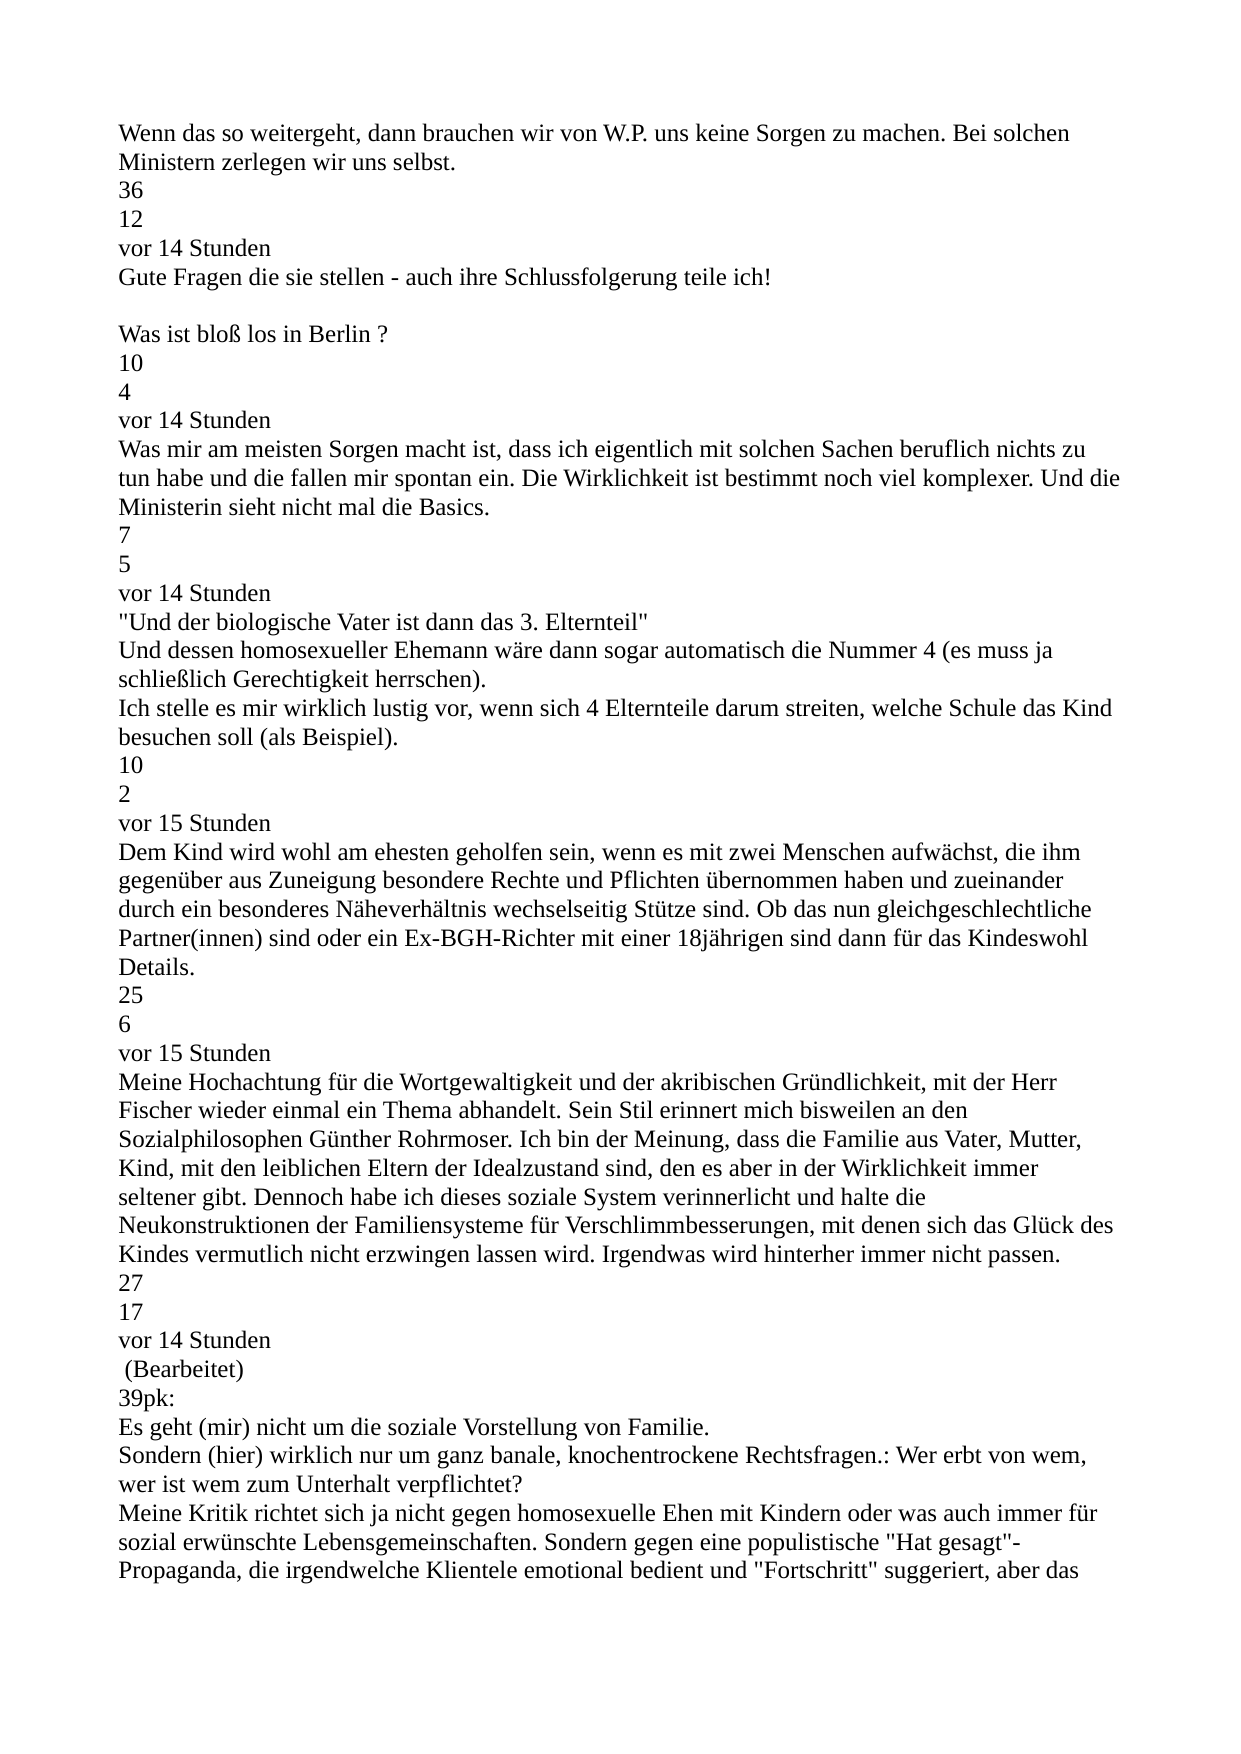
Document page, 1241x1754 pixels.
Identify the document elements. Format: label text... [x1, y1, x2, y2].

text Meine Kritik richtet sich ja nicht gegen homosexuelle Ehen mit Kindern oder was auch immer für sozial erwünschte Lebensgemeinschaften. Sondern gegen eine populistische "Hat gesagt"-Propaganda, die irgendwelche Klientele emotional bedient und "Fortschritt" suggeriert, aber das [118, 1498, 1122, 1584]
text 36 [118, 176, 1122, 204]
text Was mir am meisten Sorgen macht ist, dass ich eigentlich mit solchen Sachen beruflich nichts zu tun habe und die fallen mir spontan ein. Die Wirklichkeit ist bestimmt noch viel komplexer. Und die Ministerin sieht nicht mal die Basics. [118, 434, 1122, 521]
text vor 14 Stunden [118, 578, 1122, 607]
text "Und der biologische Vater ist dann das 3. Elternteil" [118, 607, 1122, 636]
text 25 [118, 981, 1122, 1009]
text vor 14 Stunden [118, 233, 1122, 262]
text vor 15 Stunden [118, 1038, 1122, 1067]
text 2 [118, 779, 1122, 808]
text Sondern (hier) wirklich nur um ganz banale, knochentrockene Rechtsfragen.: Wer erbt von wem, wer ist wem zum Unterhalt verpflichtet? [118, 1441, 1122, 1498]
text Gute Fragen die sie stellen - auch ihre Schlussfolgerung teile ich! [118, 262, 1122, 291]
text 5 [118, 549, 1122, 578]
text (Bearbeitet) [118, 1354, 1122, 1383]
text 10 [118, 348, 1122, 377]
text Dem Kind wird wohl am ehesten geholfen sein, wenn es mit zwei Menschen aufwächst, die ihm gegenüber aus Zuneigung besondere Rechte und Pflichten übernommen haben und zueinander durch ein besonderes Näheverhältnis wechselseitig Stütze sind. Ob das nun gleichgeschlechtliche Partner(innen) sind oder ein Ex-BGH-Richter mit einer 18jährigen sind dann für das Kindeswohl Details. [118, 837, 1122, 981]
text 7 [118, 521, 1122, 549]
text Es geht (mir) nicht um die soziale Vorstellung von Familie. [118, 1412, 1122, 1441]
text vor 15 Stunden [118, 808, 1122, 837]
text Und dessen homosexueller Ehemann wäre dann sogar automatisch die Nummer 4 (es muss ja schließlich Gerechtigkeit herrschen). [118, 636, 1122, 693]
text 12 [118, 204, 1122, 233]
text Meine Hochachtung für die Wortgewaltigkeit und der akribischen Gründlichkeit, mit der Herr Fischer wieder einmal ein Thema abhandelt. Sein Stil erinnert mich bisweilen an den Sozialphilosophen Günther Rohrmoser. Ich bin der Meinung, dass die Familie aus Vater, Mutter, Kind, mit den leiblichen Eltern der Idealzustand sind, den es aber in der Wirklichkeit immer seltener gibt. Dennoch habe ich dieses soziale System verinnerlicht und halte die Neukonstruktionen der Familiensysteme für Verschlimmbesserungen, mit denen sich das Glück des Kindes vermutlich nicht erzwingen lassen wird. Irgendwas wird hinterher immer nicht passen. [118, 1067, 1122, 1268]
text 6 [118, 1009, 1122, 1038]
text 4 [118, 377, 1122, 406]
text 10 [118, 751, 1122, 779]
text vor 14 Stunden [118, 1326, 1122, 1354]
text Wenn das so weitergeht, dann brauchen wir von W.P. uns keine Sorgen zu machen. Bei solchen Ministern zerlegen wir uns selbst. [118, 118, 1122, 176]
text Was ist bloß los in Berlin ? [118, 319, 1122, 348]
text 39pk: [118, 1383, 1122, 1412]
text 27 [118, 1268, 1122, 1297]
text 17 [118, 1297, 1122, 1326]
text vor 14 Stunden [118, 406, 1122, 434]
text Ich stelle es mir wirklich lustig vor, wenn sich 4 Elternteile darum streiten, welche Schule das Kind besuchen soll (als Beispiel). [118, 693, 1122, 751]
